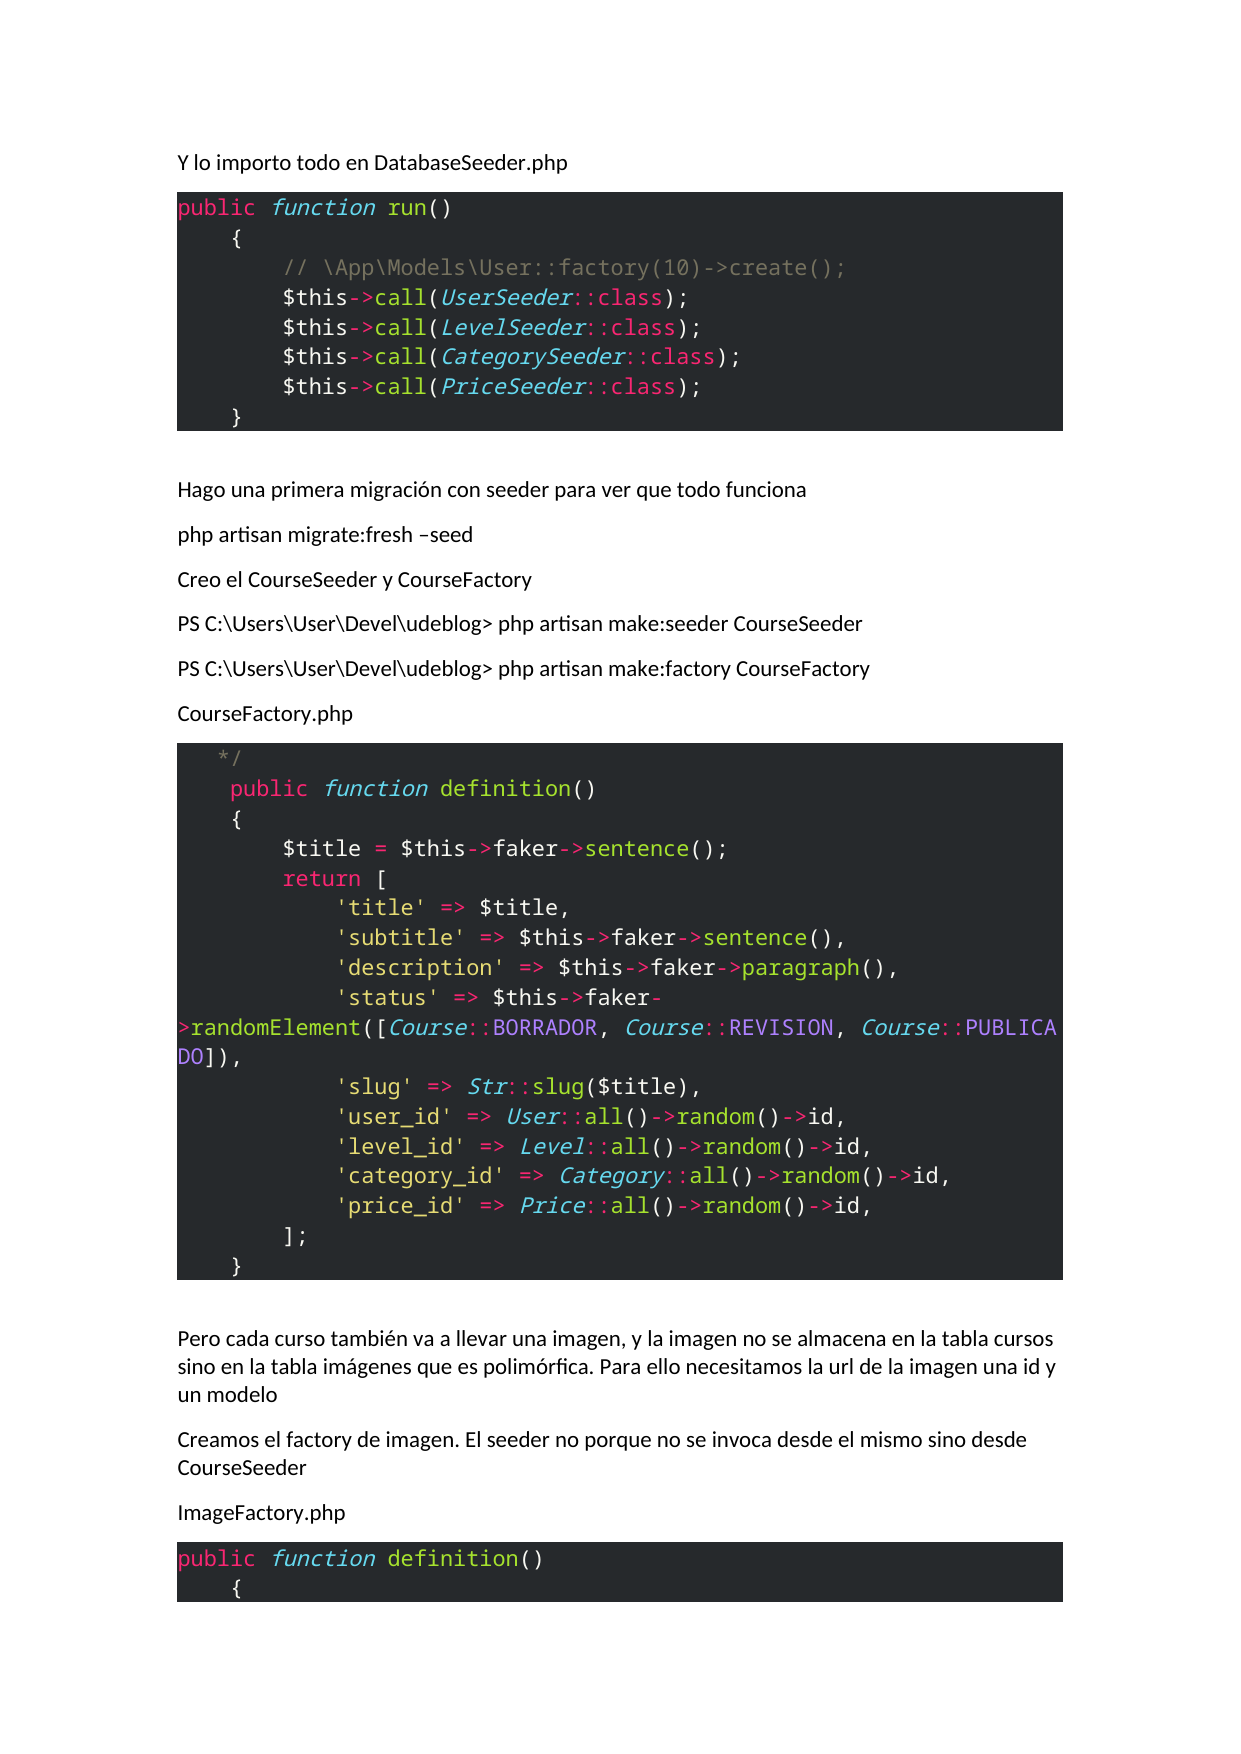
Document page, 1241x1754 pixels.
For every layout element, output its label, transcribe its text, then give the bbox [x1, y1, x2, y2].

text $title = $this->faker->sentence(); [177, 833, 1063, 863]
text return [ [177, 863, 1063, 892]
text public function run() [177, 192, 1063, 222]
text */ [177, 743, 1063, 773]
text Creo el CourseSeeder y CourseFactory [177, 565, 1063, 593]
text $this->call(PriceSeeder::class); [177, 371, 1063, 401]
text { [177, 1572, 1063, 1602]
text 'category_id' => Category::all()->random()->id, [177, 1161, 1063, 1190]
text 'price_id' => Price::all()->random()->id, [177, 1190, 1063, 1220]
text 'user_id' => User::all()->random()->id, [177, 1101, 1063, 1131]
text Y lo importo todo en DatabaseSeeder.php [177, 148, 1063, 176]
text PS C:\Users\User\Devel\udeblog> php artisan make:seeder CourseSeeder [177, 609, 1063, 637]
text public function definition() [177, 773, 1063, 803]
text $this->call(UserSeeder::class); [177, 282, 1063, 311]
text } [177, 1250, 1063, 1280]
text 'subtitle' => $this->faker->sentence(), [177, 922, 1063, 952]
text 'slug' => Str::slug($title), [177, 1071, 1063, 1101]
text Creamos el factory de imagen. El seeder no porque no se invoca desde el mismo sino desde CourseSeeder [177, 1425, 1063, 1481]
text $this->call(CategorySeeder::class); [177, 341, 1063, 371]
text $this->call(LevelSeeder::class); [177, 311, 1063, 341]
text 'title' => $title, [177, 892, 1063, 922]
text public function definition() [177, 1542, 1063, 1572]
text 'level_id' => Level::all()->random()->id, [177, 1131, 1063, 1161]
text PS C:\Users\User\Devel\udeblog> php artisan make:factory CourseFactory [177, 654, 1063, 682]
text Pero cada curso también va a llevar una imagen, y la imagen no se almacena en la tabla cursos sino en la tabla imágenes que es polimórfica. Para ello necesitamos la url de la imagen una id y un modelo [177, 1324, 1063, 1408]
text { [177, 803, 1063, 833]
text CourseFactory.php [177, 699, 1063, 727]
text { [177, 222, 1063, 252]
text php artisan migrate:fresh –seed [177, 520, 1063, 548]
text 'status' => $this->faker->randomElement([Course::BORRADOR, Course::REVISION, Course::PUBLICADO]), [177, 982, 1063, 1071]
text // \App\Models\User::factory(10)->create(); [177, 252, 1063, 282]
text ]; [177, 1220, 1063, 1250]
text ImageFactory.php [177, 1498, 1063, 1526]
text Hago una primera migración con seeder para ver que todo funciona [177, 475, 1063, 503]
text 'description' => $this->faker->paragraph(), [177, 952, 1063, 982]
text } [177, 401, 1063, 431]
